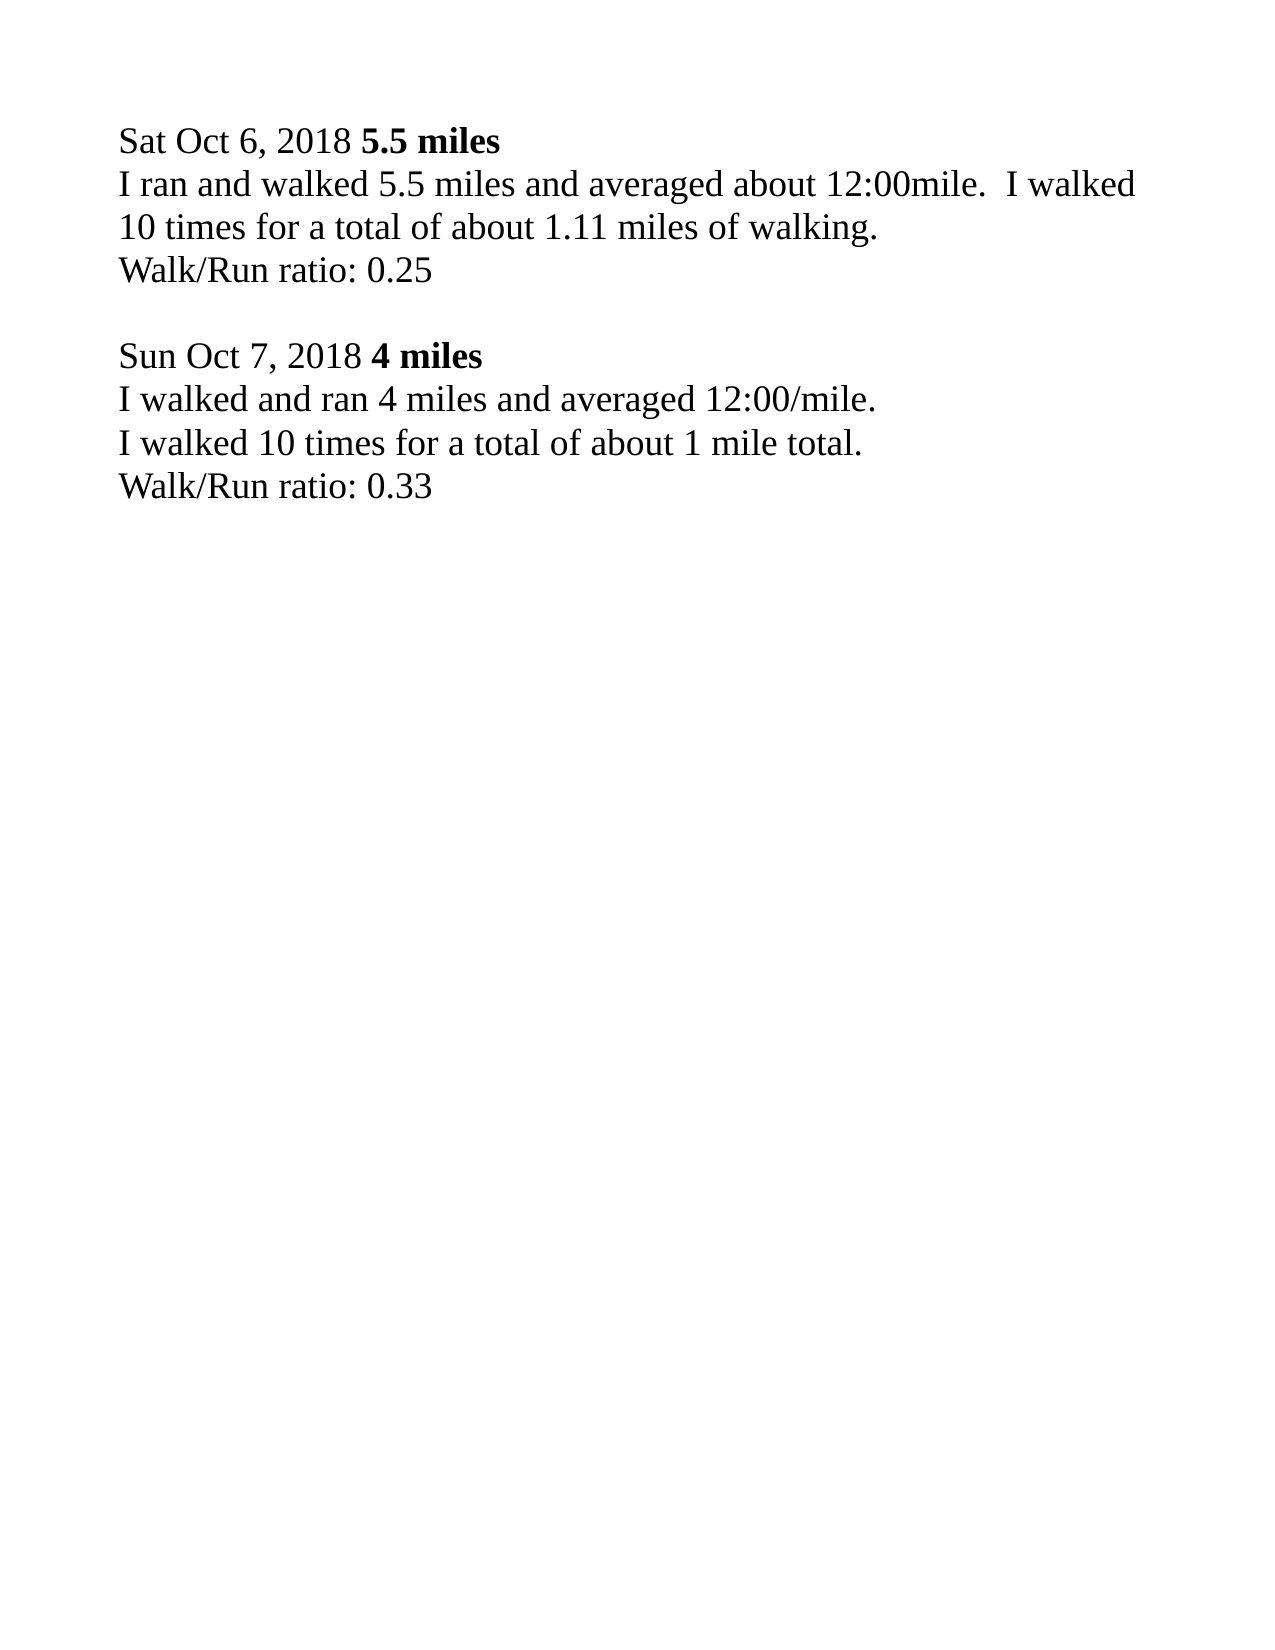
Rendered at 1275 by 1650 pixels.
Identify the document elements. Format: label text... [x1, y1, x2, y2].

text I walked and ran 4 miles and averaged 12:00/mile. [118, 377, 1161, 420]
text Sat Oct 6, 2018 5.5 miles [118, 118, 1161, 161]
text Walk/Run ratio: 0.25 [118, 247, 1161, 291]
text I walked 10 times for a total of about 1 mile total. [118, 420, 1161, 463]
text I ran and walked 5.5 miles and averaged about 12:00mile. I walked 10 times for a total of about 1.11 miles of walking. [118, 161, 1161, 247]
text Walk/Run ratio: 0.33 [118, 463, 1161, 506]
text Sun Oct 7, 2018 4 miles [118, 334, 1161, 377]
